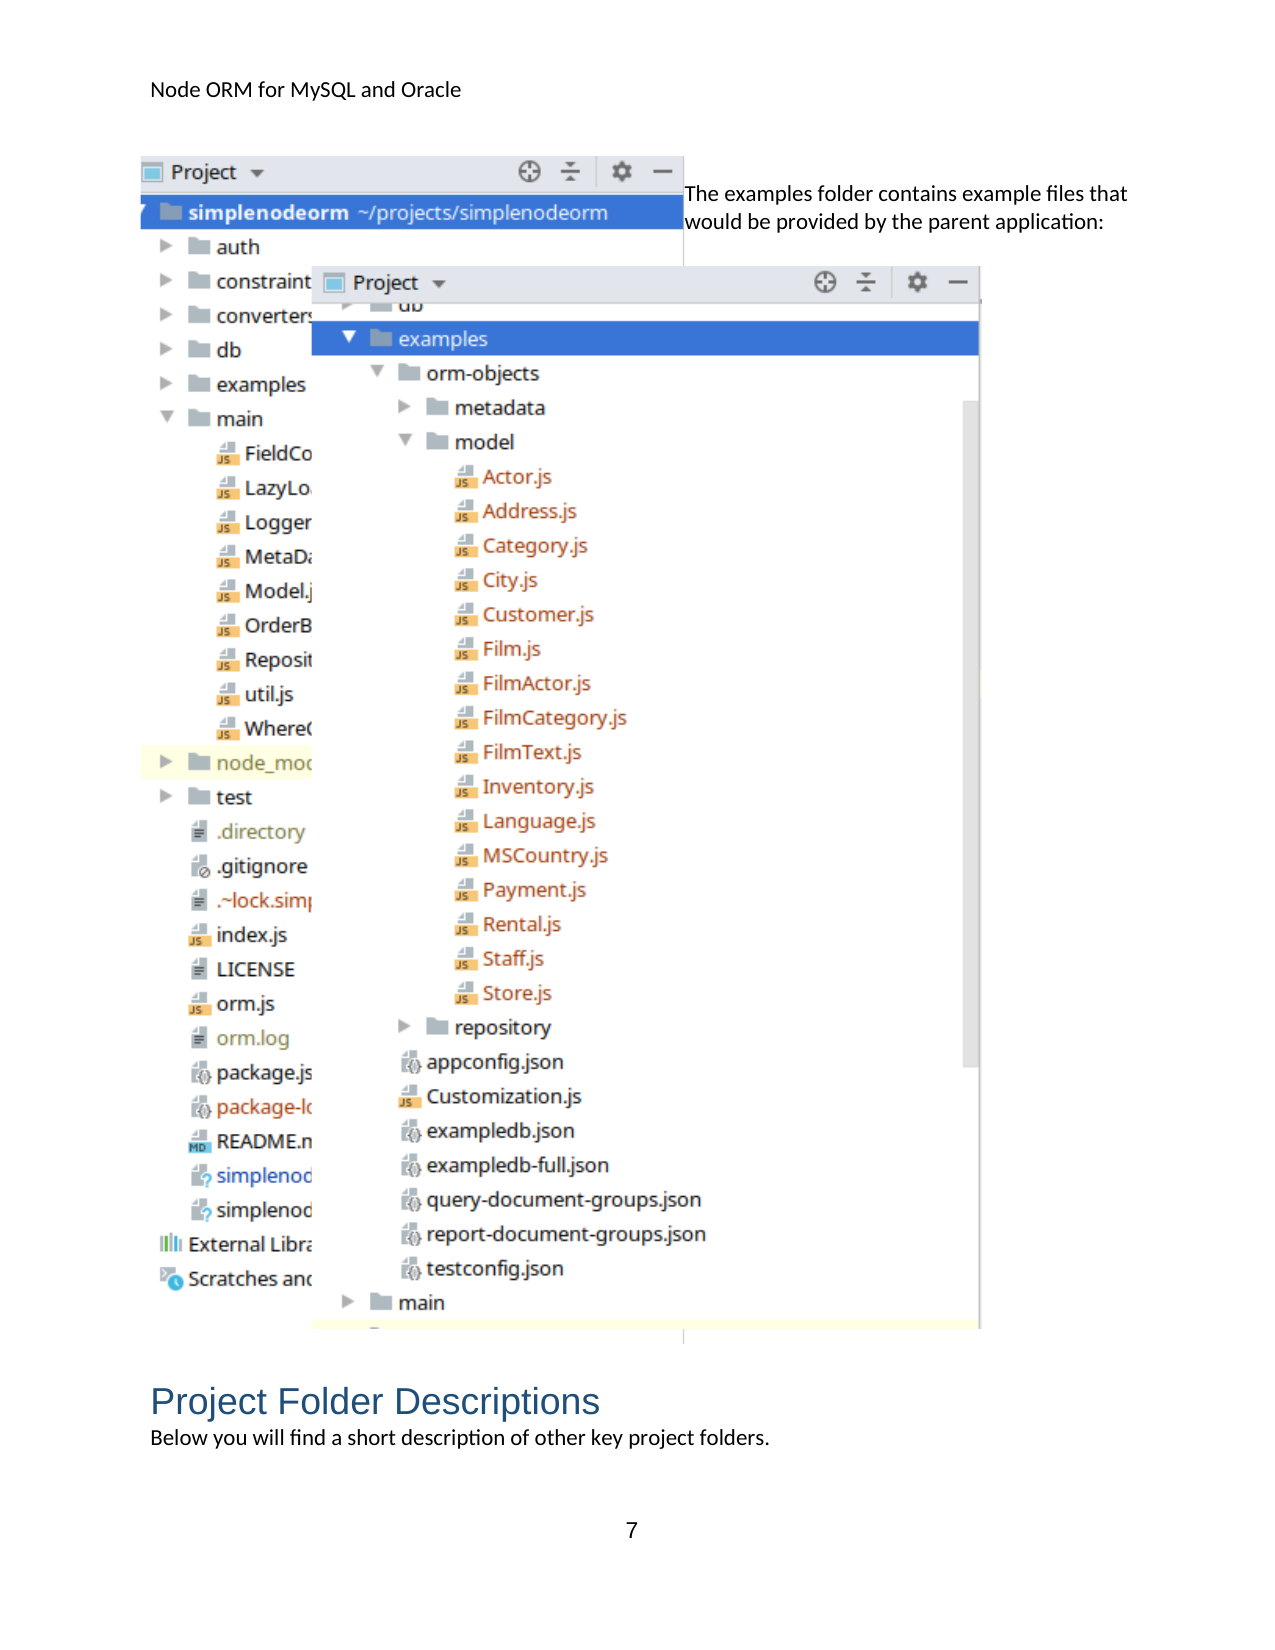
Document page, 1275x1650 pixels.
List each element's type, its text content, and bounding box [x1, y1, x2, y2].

text Below you will find a short description of other key project folders. [150, 1423, 1143, 1451]
text The examples folder contains example files that would be provided by the parent application: [685, 179, 1143, 235]
picture [140, 156, 982, 1344]
subtitle Project Folder Descriptions [150, 1379, 1143, 1422]
